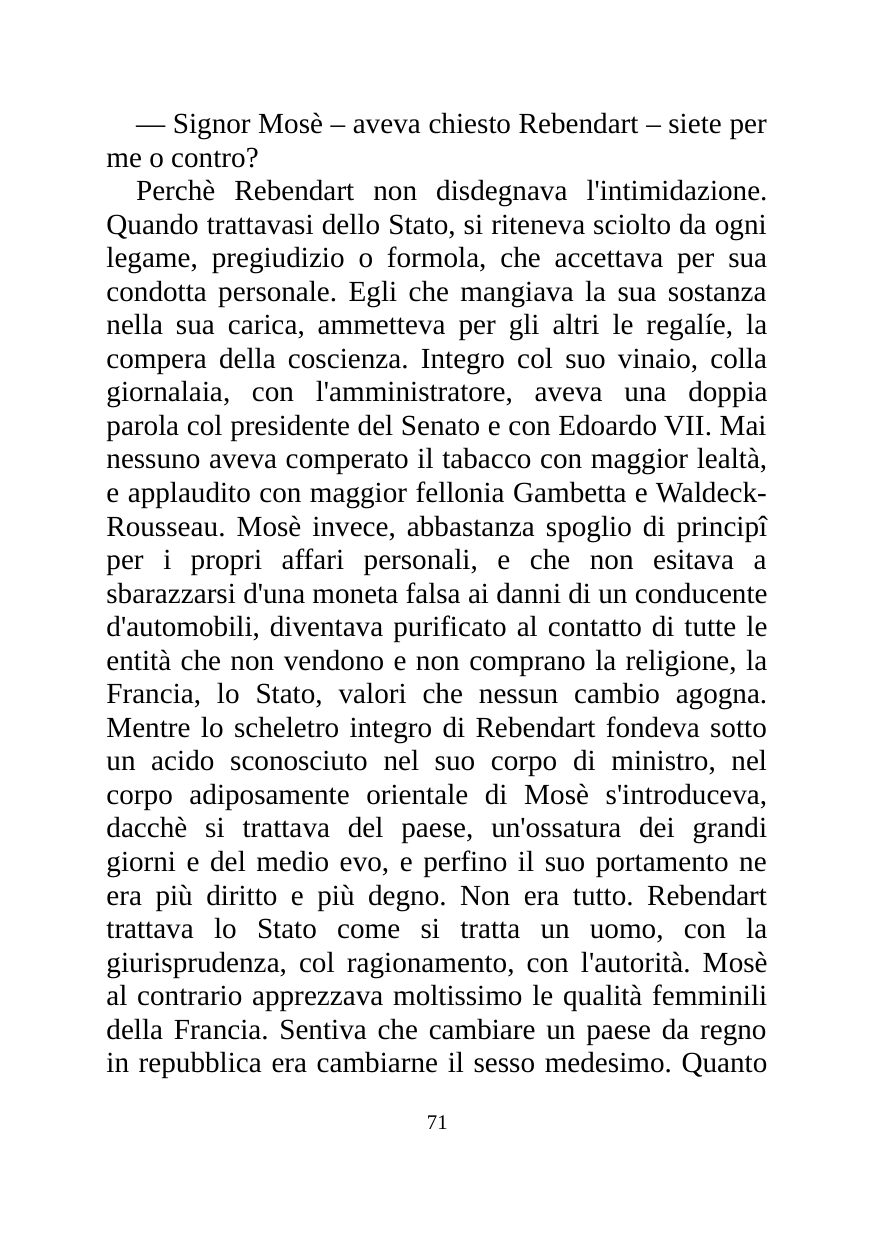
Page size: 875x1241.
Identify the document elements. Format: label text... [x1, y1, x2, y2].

text — Signor Mosè – aveva chiesto Rebendart – siete per me o contro? [106, 106, 768, 173]
text Perchè Rebendart non disdegnava l'intimidazione. Quando trattavasi dello Stato, si riteneva sciolto da ogni legame, pregiudizio o formola, che accettava per sua condotta personale. Egli che mangiava la sua sostanza nella sua carica, ammetteva per gli altri le regalíe, la compera della coscienza. Integro col suo vinaio, colla giornalaia, con l'amministratore, aveva una doppia parola col presidente del Senato e con Edoardo VII. Mai nessuno aveva comperato il tabacco con maggior lealtà, e applaudito con maggior fellonia Gambetta e Waldeck-Rousseau. Mosè invece, abbastanza spoglio di principî per i propri affari personali, e che non esitava a sbarazzarsi d'una moneta falsa ai danni di un conducente d'automobili, diventava purificato al contatto di tutte le entità che non vendono e non comprano la religione, la Francia, lo Stato, valori che nessun cambio agogna. Mentre lo scheletro integro di Rebendart fondeva sotto un acido sconosciuto nel suo corpo di ministro, nel corpo adiposamente orientale di Mosè s'introduceva, dacchè si trattava del paese, un'ossatura dei grandi giorni e del medio evo, e perfino il suo portamento ne era più diritto e più degno. Non era tutto. Rebendart trattava lo Stato come si tratta un uomo, con la giurisprudenza, col ragionamento, con l'autorità. Mosè al contrario apprezzava moltissimo le qualità femminili della Francia. Sentiva che cambiare un paese da regno in repubblica era cambiarne il sesso medesimo. Quanto [106, 173, 768, 1079]
